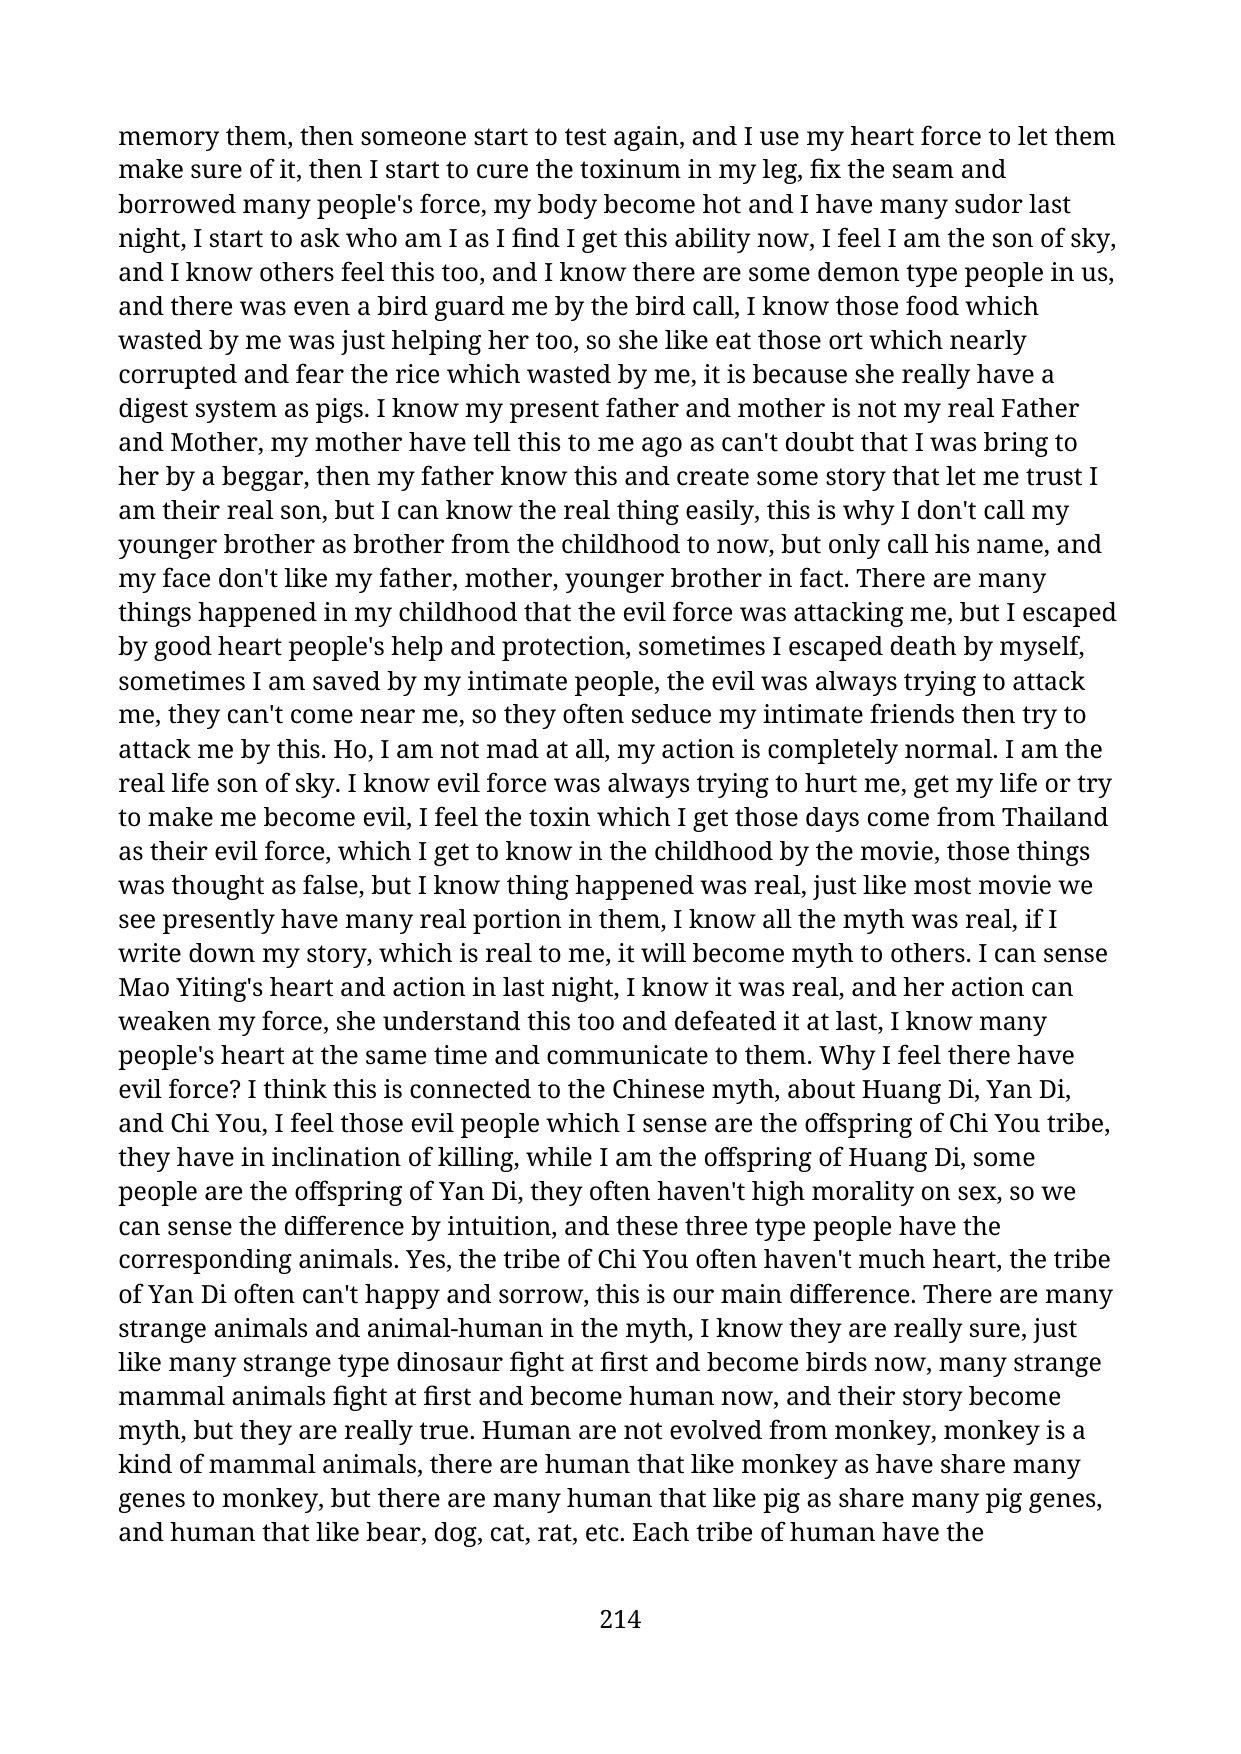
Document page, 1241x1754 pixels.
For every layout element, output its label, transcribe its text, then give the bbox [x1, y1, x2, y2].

text memory them, then someone start to test again, and I use my heart force to let them make sure of it, then I start to cure the toxinum in my leg, fix the seam and borrowed many people's force, my body become hot and I have many sudor last night, I start to ask who am I as I find I get this ability now, I feel I am the son of sky, and I know others feel this too, and I know there are some demon type people in us, and there was even a bird guard me by the bird call, I know those food which wasted by me was just helping her too, so she like eat those ort which nearly corrupted and fear the rice which wasted by me, it is because she really have a digest system as pigs. I know my present father and mother is not my real Father and Mother, my mother have tell this to me ago as can't doubt that I was bring to her by a beggar, then my father know this and create some story that let me trust I am their real son, but I can know the real thing easily, this is why I don't call my younger brother as brother from the childhood to now, but only call his name, and my face don't like my father, mother, younger brother in fact. There are many things happened in my childhood that the evil force was attacking me, but I escaped by good heart people's help and protection, sometimes I escaped death by myself, sometimes I am saved by my intimate people, the evil was always trying to attack me, they can't come near me, so they often seduce my intimate friends then try to attack me by this. Ho, I am not mad at all, my action is completely normal. I am the real life son of sky. I know evil force was always trying to hurt me, get my life or try to make me become evil, I feel the toxin which I get those days come from Thailand as their evil force, which I get to know in the childhood by the movie, those things was thought as false, but I know thing happened was real, just like most movie we see presently have many real portion in them, I know all the myth was real, if I write down my story, which is real to me, it will become myth to others. I can sense Mao Yiting's heart and action in last night, I know it was real, and her action can weaken my force, she understand this too and defeated it at last, I know many people's heart at the same time and communicate to them. Why I feel there have evil force? I think this is connected to the Chinese myth, about Huang Di, Yan Di, and Chi You, I feel those evil people which I sense are the offspring of Chi You tribe, they have in inclination of killing, while I am the offspring of Huang Di, some people are the offspring of Yan Di, they often haven't high morality on sex, so we can sense the difference by intuition, and these three type people have the corresponding animals. Yes, the tribe of Chi You often haven't much heart, the tribe of Yan Di often can't happy and sorrow, this is our main difference. There are many strange animals and animal-human in the myth, I know they are really sure, just like many strange type dinosaur fight at first and become birds now, many strange mammal animals fight at first and become human now, and their story become myth, but they are really true. Human are not evolved from monkey, monkey is a kind of mammal animals, there are human that like monkey as have share many genes to monkey, but there are many human that like pig as share many pig genes, and human that like bear, dog, cat, rat, etc. Each tribe of human have the [118, 118, 1122, 1549]
